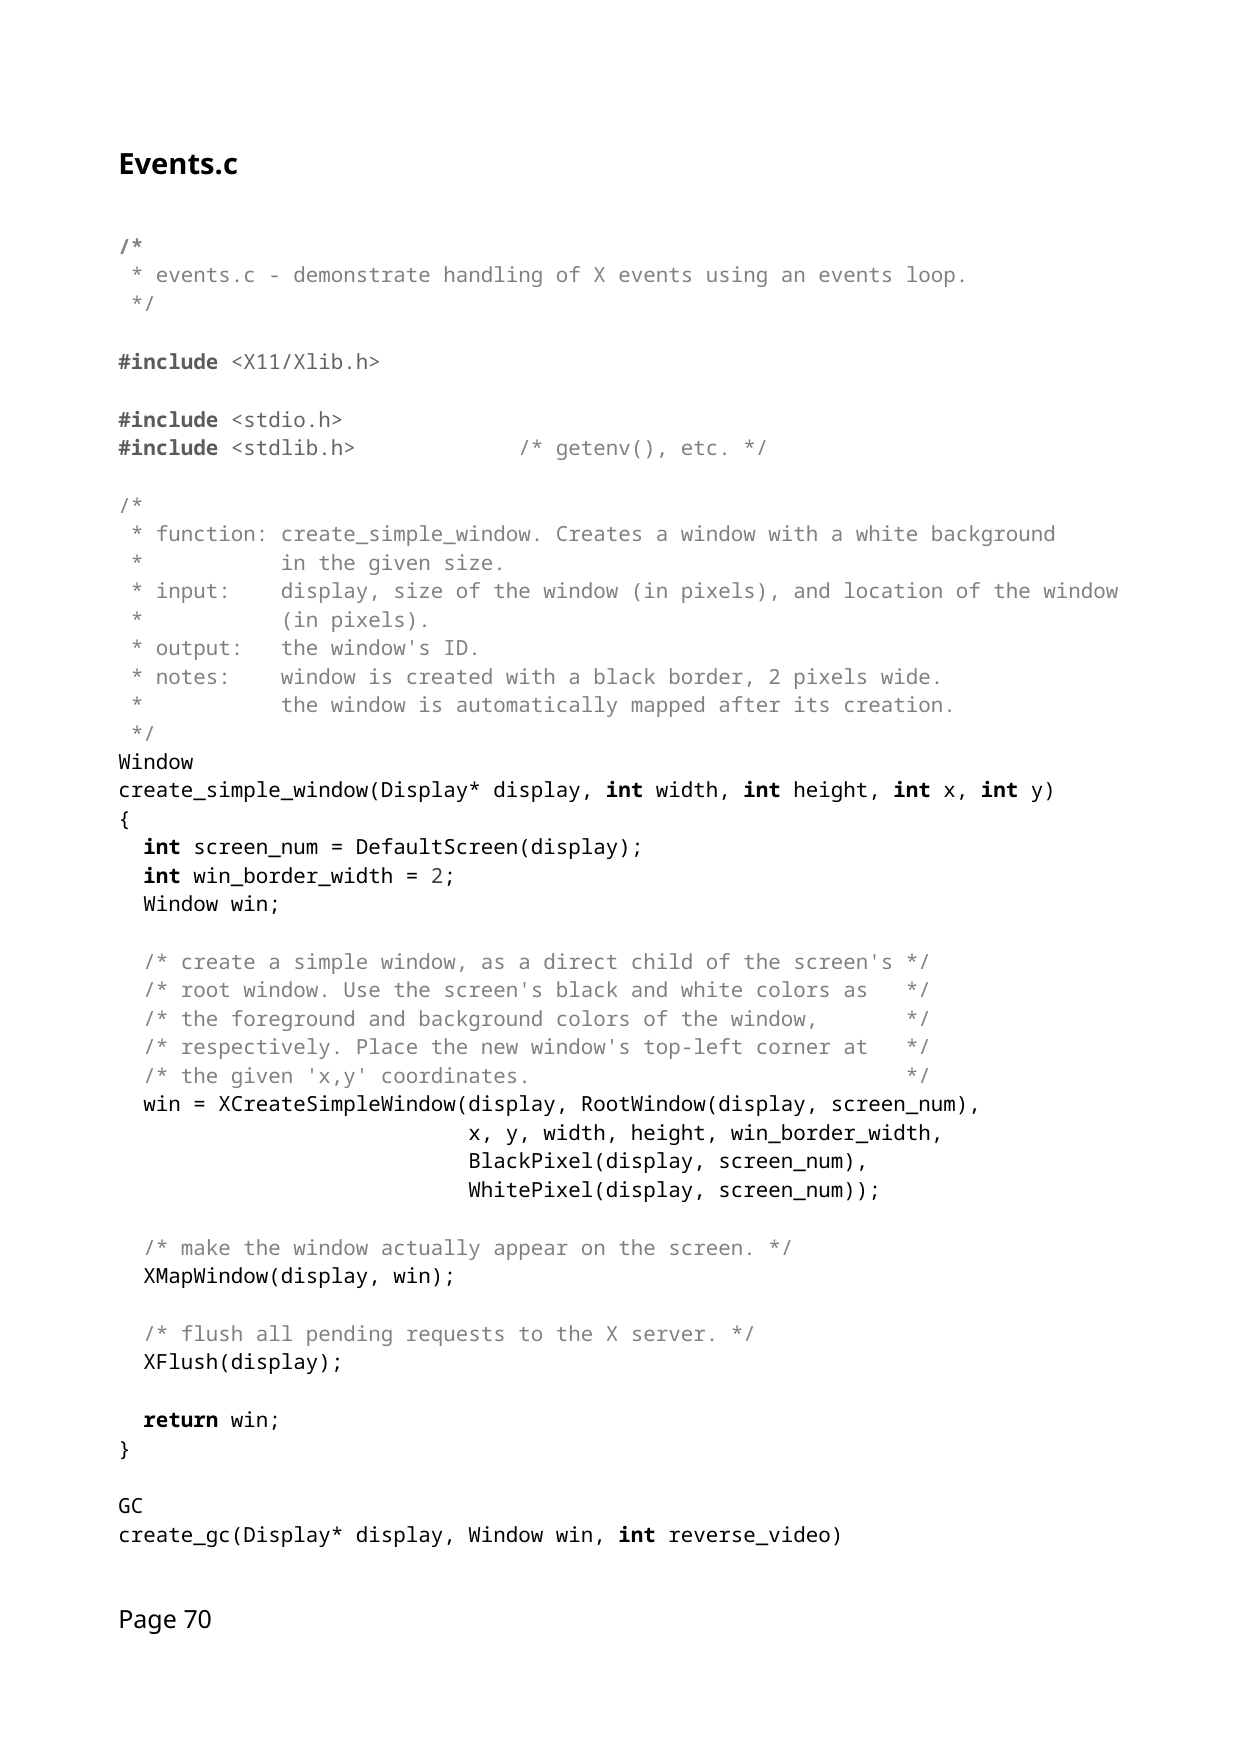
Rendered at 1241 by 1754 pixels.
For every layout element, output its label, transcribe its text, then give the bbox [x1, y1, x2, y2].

text #include <stdio.h> [118, 405, 1122, 433]
text * the window is automatically mapped after its creation. [118, 690, 1122, 719]
text win = XCreateSimpleWindow(display, RootWindow(display, screen_num), [118, 1089, 1122, 1118]
text * input: display, size of the window (in pixels), and location of the window [118, 576, 1122, 605]
text * in the given size. [118, 548, 1122, 576]
text /* create a simple window, as a direct child of the screen's */ [118, 947, 1122, 976]
text #include <stdlib.h> /* getenv(), etc. */ [118, 433, 1122, 462]
text WhitePixel(display, screen_num)); [118, 1175, 1122, 1203]
text * output: the window's ID. [118, 633, 1122, 662]
text create_simple_window(Display* display, int width, int height, int x, int y) [118, 776, 1122, 804]
subtitle Events.c [118, 143, 1122, 183]
text */ [118, 719, 1122, 747]
text create_gc(Display* display, Window win, int reverse_video) [118, 1520, 1122, 1548]
text /* make the window actually appear on the screen. */ [118, 1233, 1122, 1261]
text int win_border_width = 2; [118, 861, 1122, 889]
text /* root window. Use the screen's black and white colors as */ [118, 976, 1122, 1004]
text BlackPixel(display, screen_num), [118, 1146, 1122, 1175]
text XFlush(display); [118, 1347, 1122, 1376]
text * (in pixels). [118, 605, 1122, 633]
text x, y, width, height, win_border_width, [118, 1118, 1122, 1146]
text /* respectively. Place the new window's top-left corner at */ [118, 1032, 1122, 1061]
text Window [118, 747, 1122, 776]
text GC [118, 1492, 1122, 1520]
text #include <X11/Xlib.h> [118, 347, 1122, 375]
text * function: create_simple_window. Creates a window with a white background [118, 519, 1122, 548]
text */ [118, 289, 1122, 317]
text /* [118, 491, 1122, 519]
text return win; [118, 1405, 1122, 1434]
text } [118, 1434, 1122, 1462]
text * notes: window is created with a black border, 2 pixels wide. [118, 662, 1122, 690]
text Window win; [118, 889, 1122, 918]
text XMapWindow(display, win); [118, 1261, 1122, 1289]
text /* flush all pending requests to the X server. */ [118, 1319, 1122, 1347]
text int screen_num = DefaultScreen(display); [118, 832, 1122, 861]
text /* the given 'x,y' coordinates. */ [118, 1061, 1122, 1089]
text /* [118, 232, 1122, 261]
text { [118, 804, 1122, 832]
text * events.c - demonstrate handling of X events using an events loop. [118, 261, 1122, 289]
text /* the foreground and background colors of the window, */ [118, 1004, 1122, 1032]
